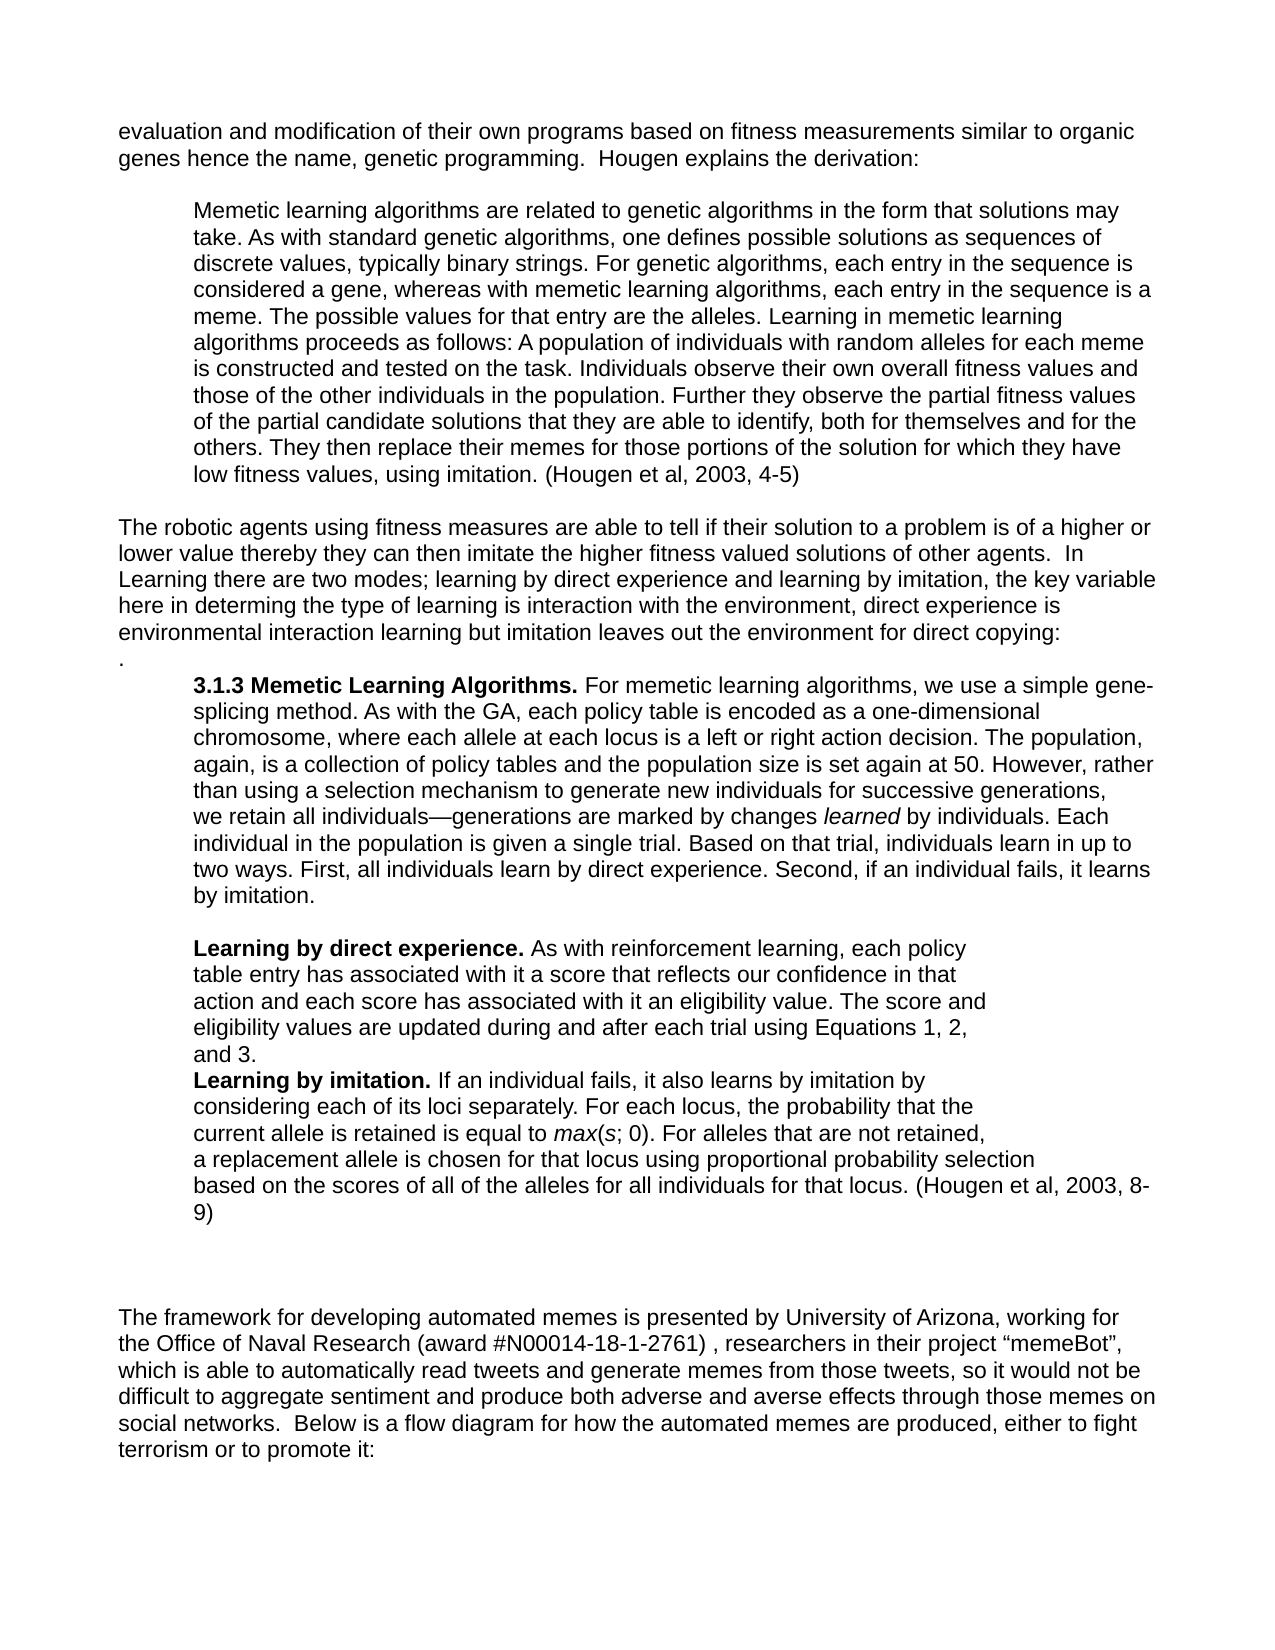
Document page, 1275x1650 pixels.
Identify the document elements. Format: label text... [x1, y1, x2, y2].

text action and each score has associated with it an eligibility value. The score and [193, 988, 1157, 1014]
text eligibility values are updated during and after each trial using Equations 1, 2, [193, 1014, 1157, 1041]
text table entry has associated with it a score that reflects our confidence in that [193, 961, 1157, 988]
text 3.1.3 Memetic Learning Algorithms. For memetic learning algorithms, we use a simple gene-splicing method. As with the GA, each policy table is encoded as a one-dimensional chromosome, where each allele at each locus is a left or right action decision. The population, again, is a collection of policy tables and the population size is set again at 50. However, rather than using a selection mechanism to generate new individuals for successive generations, [193, 672, 1157, 803]
text we retain all individuals—generations are marked by changes learned by individuals. Each individual in the population is given a single trial. Based on that trial, individuals learn in up to two ways. First, all individuals learn by direct experience. Second, if an individual fails, it learns by imitation. [193, 803, 1157, 909]
text current allele is retained is equal to max(s; 0). For alleles that are not retained, [193, 1119, 1157, 1146]
text The framework for developing automated memes is presented by University of Arizona, working for the Office of Naval Research (award #N00014-18-1-2761) , researchers in their project “memeBot”, which is able to automatically read tweets and generate memes from those tweets, so it would not be difficult to aggregate sentiment and produce both adverse and averse effects through those memes on social networks. Below is a flow diagram for how the automated memes are produced, either to fight terrorism or to promote it: [118, 1304, 1157, 1462]
text . [118, 645, 1157, 672]
text Memetic learning algorithms are related to genetic algorithms in the form that solutions may take. As with standard genetic algorithms, one defines possible solutions as sequences of discrete values, typically binary strings. For genetic algorithms, each entry in the sequence is considered a gene, whereas with memetic learning algorithms, each entry in the sequence is a meme. The possible values for that entry are the alleles. Learning in memetic learning algorithms proceeds as follows: A population of individuals with random alleles for each meme is constructed and tested on the task. Individuals observe their own overall fitness values and those of the other individuals in the population. Further they observe the partial fitness values of the partial candidate solutions that they are able to identify, both for themselves and for the others. They then replace their memes for those portions of the solution for which they have low fitness values, using imitation. (Hougen et al, 2003, 4-5) [193, 197, 1157, 487]
text The robotic agents using fitness measures are able to tell if their solution to a problem is of a higher or lower value thereby they can then imitate the higher fitness valued solutions of other agents. In Learning there are two modes; learning by direct experience and learning by imitation, the key variable here in determing the type of learning is interaction with the environment, direct experience is environmental interaction learning but imitation leaves out the environment for direct copying: [118, 513, 1157, 645]
text based on the scores of all of the alleles for all individuals for that locus. (Hougen et al, 2003, 8-9) [193, 1172, 1157, 1225]
text Learning by imitation. If an individual fails, it also learns by imitation by [193, 1067, 1157, 1093]
text considering each of its loci separately. For each locus, the probability that the [193, 1093, 1157, 1119]
text and 3. [193, 1041, 1157, 1067]
text evaluation and modification of their own programs based on fitness measurements similar to organic genes hence the name, genetic programming. Hougen explains the derivation: [118, 118, 1157, 171]
text Learning by direct experience. As with reinforcement learning, each policy [193, 935, 1157, 961]
text a replacement allele is chosen for that locus using proportional probability selection [193, 1146, 1157, 1172]
